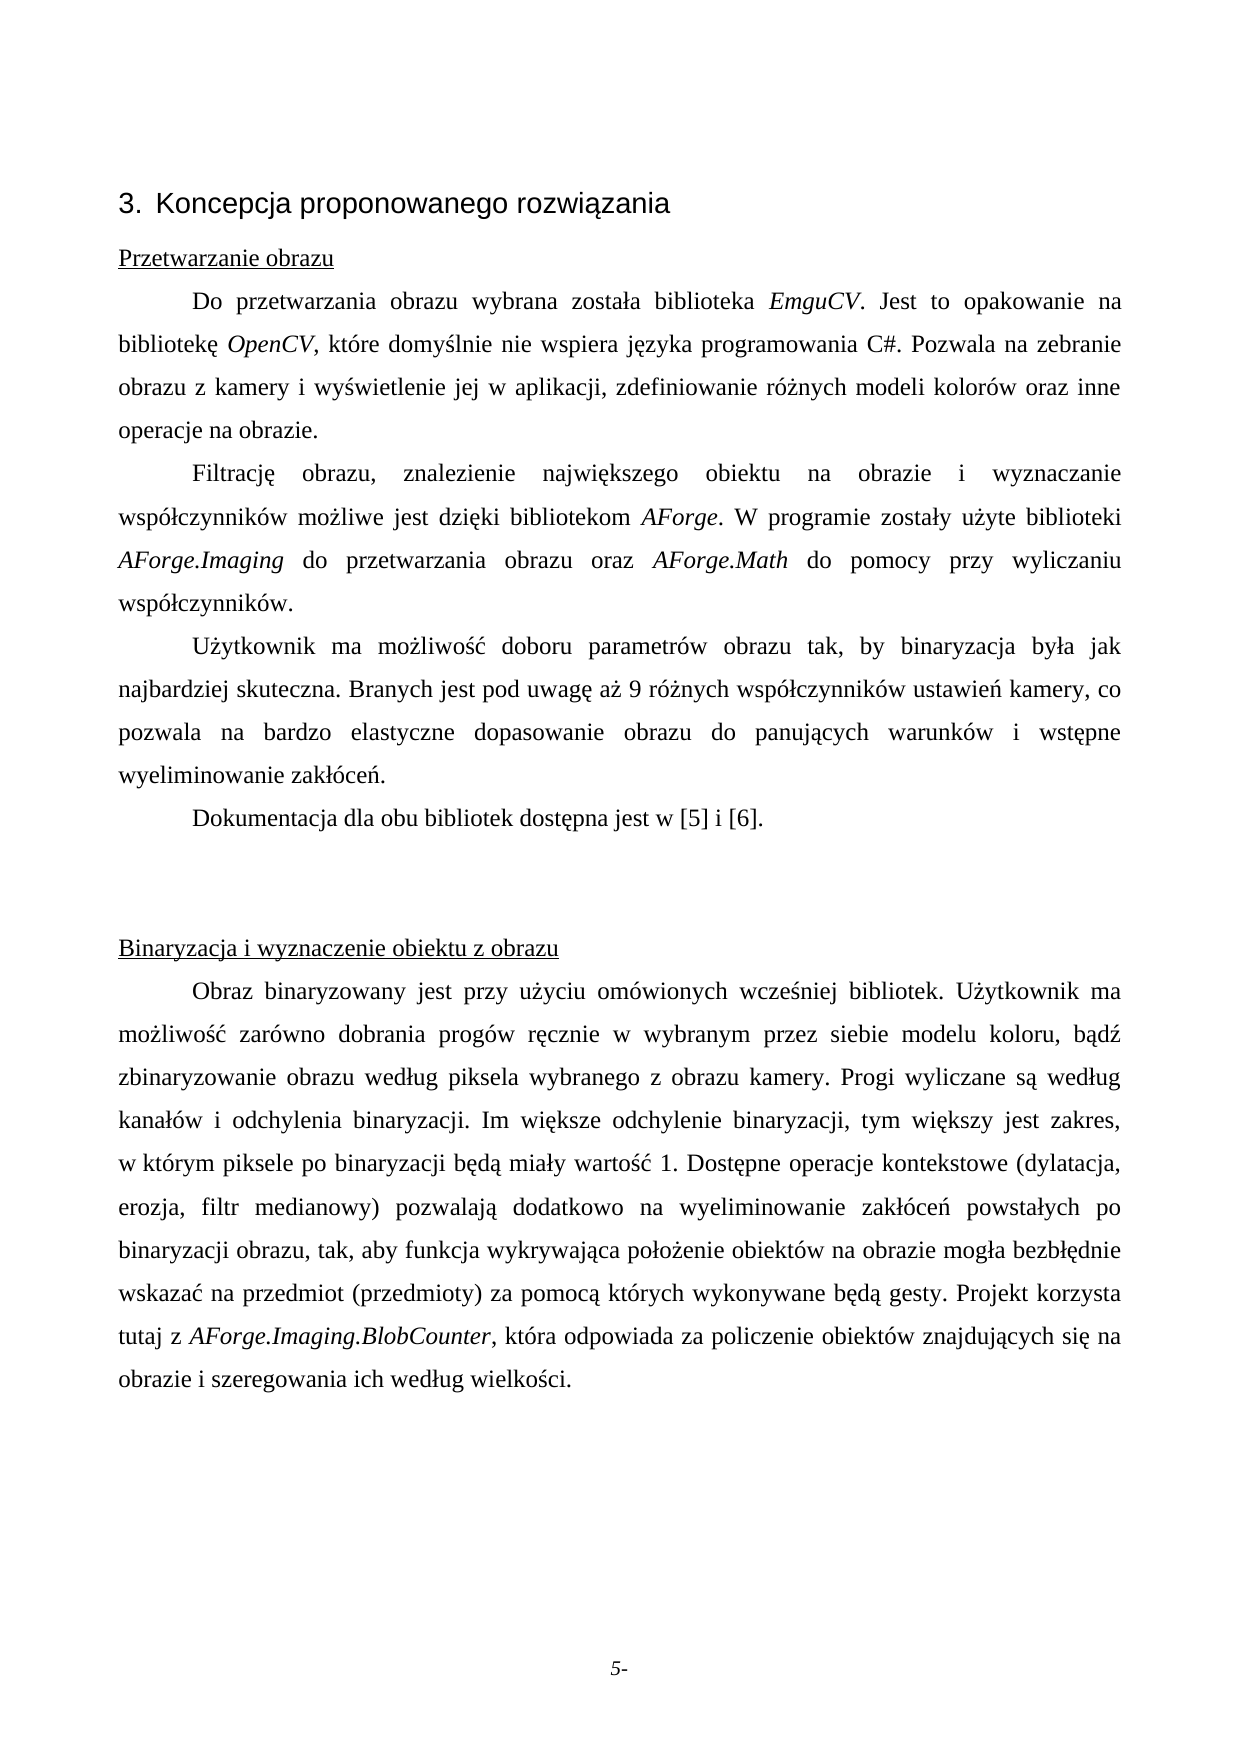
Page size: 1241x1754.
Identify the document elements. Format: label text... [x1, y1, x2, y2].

text Przetwarzanie obrazu [118, 243, 1122, 272]
text Do przetwarzania obrazu wybrana została biblioteka EmguCV. Jest to opakowanie na bibliotekę OpenCV, które domyślnie nie wspiera języka programowania C#. Pozwala na zebranie obrazu z kamery i wyświetlenie jej w aplikacji, zdefiniowanie różnych modeli kolorów oraz inne operacje na obrazie. [118, 286, 1122, 444]
text Obraz binaryzowany jest przy użyciu omówionych wcześniej bibliotek. Użytkownik ma możliwość zarówno dobrania progów ręcznie w wybranym przez siebie modelu koloru, bądź zbinaryzowanie obrazu według piksela wybranego z obrazu kamery. Progi wyliczane są według kanałów i odchylenia binaryzacji. Im większe odchylenie binaryzacji, tym większy jest zakres, w którym piksele po binaryzacji będą miały wartość 1. Dostępne operacje kontekstowe (dylatacja, erozja, filtr medianowy) pozwalają dodatkowo na wyeliminowanie zakłóceń powstałych po binaryzacji obrazu, tak, aby funkcja wykrywająca położenie obiektów na obrazie mogła bezbłędnie wskazać na przedmiot (przedmioty) za pomocą których wykonywane będą gesty. Projekt korzysta tutaj z AForge.Imaging.BlobCounter, która odpowiada za policzenie obiektów znajdujących się na obrazie i szeregowania ich według wielkości. [118, 976, 1122, 1393]
text Binaryzacja i wyznaczenie obiektu z obrazu [118, 933, 1122, 962]
text Filtrację obrazu, znalezienie największego obiektu na obrazie i wyznaczanie współczynników możliwe jest dzięki bibliotekom AForge. W programie zostały użyte biblioteki AForge.Imaging do przetwarzania obrazu oraz AForge.Math do pomocy przy wyliczaniu współczynników. [118, 458, 1122, 617]
text Dokumentacja dla obu bibliotek dostępna jest w [5] i [6]. [118, 803, 1122, 832]
subtitle Koncepcja proponowanego rozwiązania [118, 186, 1122, 220]
text Użytkownik ma możliwość doboru parametrów obrazu tak, by binaryzacja była jak najbardziej skuteczna. Branych jest pod uwagę aż 9 różnych współczynników ustawień kamery, co pozwala na bardzo elastyczne dopasowanie obrazu do panujących warunków i wstępne wyeliminowanie zakłóceń. [118, 631, 1122, 789]
